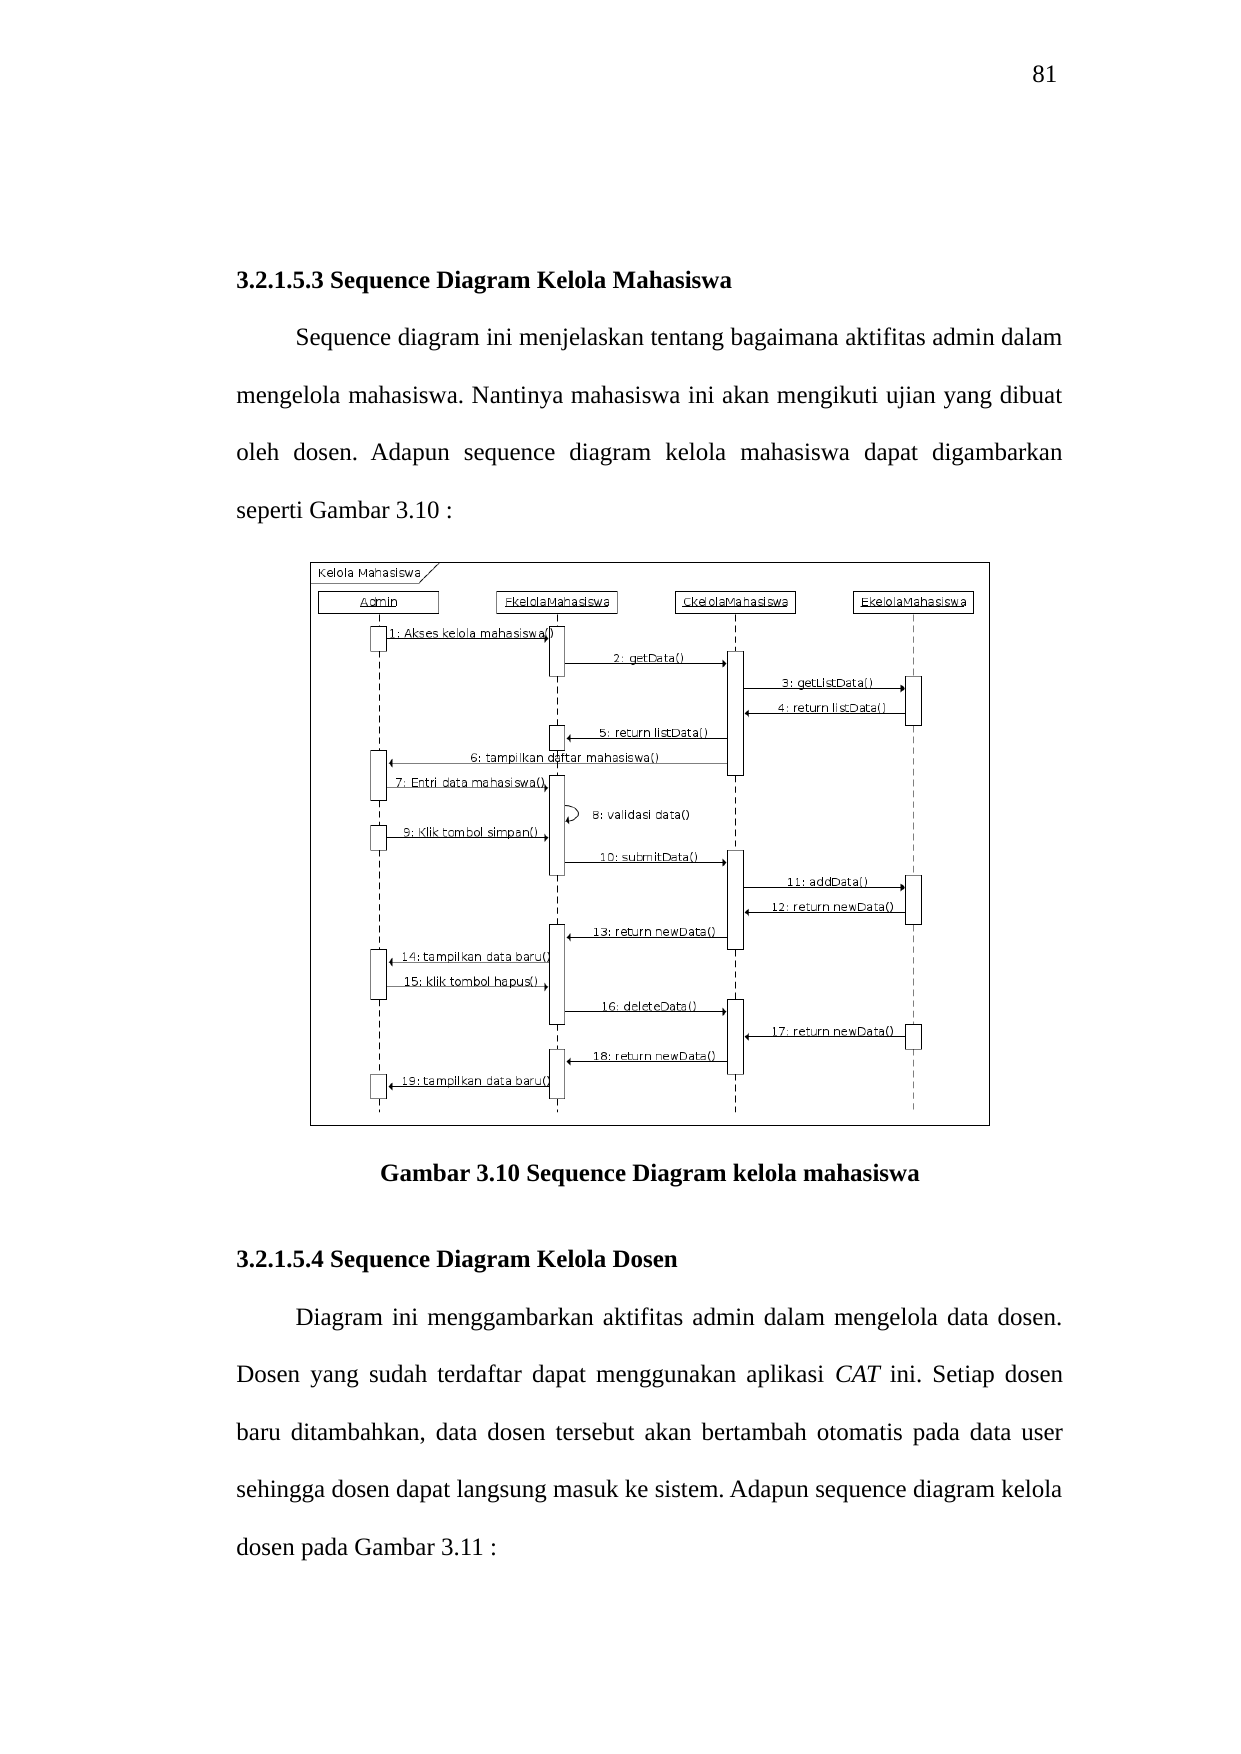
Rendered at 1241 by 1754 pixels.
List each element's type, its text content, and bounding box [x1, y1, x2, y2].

picture [293, 545, 1006, 1130]
text Sequence diagram ini menjelaskan tentang bagaimana aktifitas admin dalam mengelola mahasiswa. Nantinya mahasiswa ini akan mengikuti ujian yang dibuat oleh dosen. Adapun sequence diagram kelola mahasiswa dapat digambarkan seperti Gambar 3.10 : [236, 322, 1063, 524]
text Diagram ini menggambarkan aktifitas admin dalam mengelola data dosen. Dosen yang sudah terdaftar dapat menggunakan aplikasi CAT ini. Setiap dosen baru ditambahkan, data dosen tersebut akan bertambah otomatis pada data user sehingga dosen dapat langsung masuk ke sistem. Adapun sequence diagram kelola dosen pada Gambar 3.11 : [236, 1302, 1063, 1561]
subtitle 3.2.1.5.3 Sequence Diagram Kelola Mahasiswa [236, 265, 1063, 294]
text Gambar 3.10 Sequence Diagram kelola mahasiswa [236, 1130, 1063, 1187]
subtitle 3.2.1.5.4 Sequence Diagram Kelola Dosen [236, 1244, 1063, 1273]
